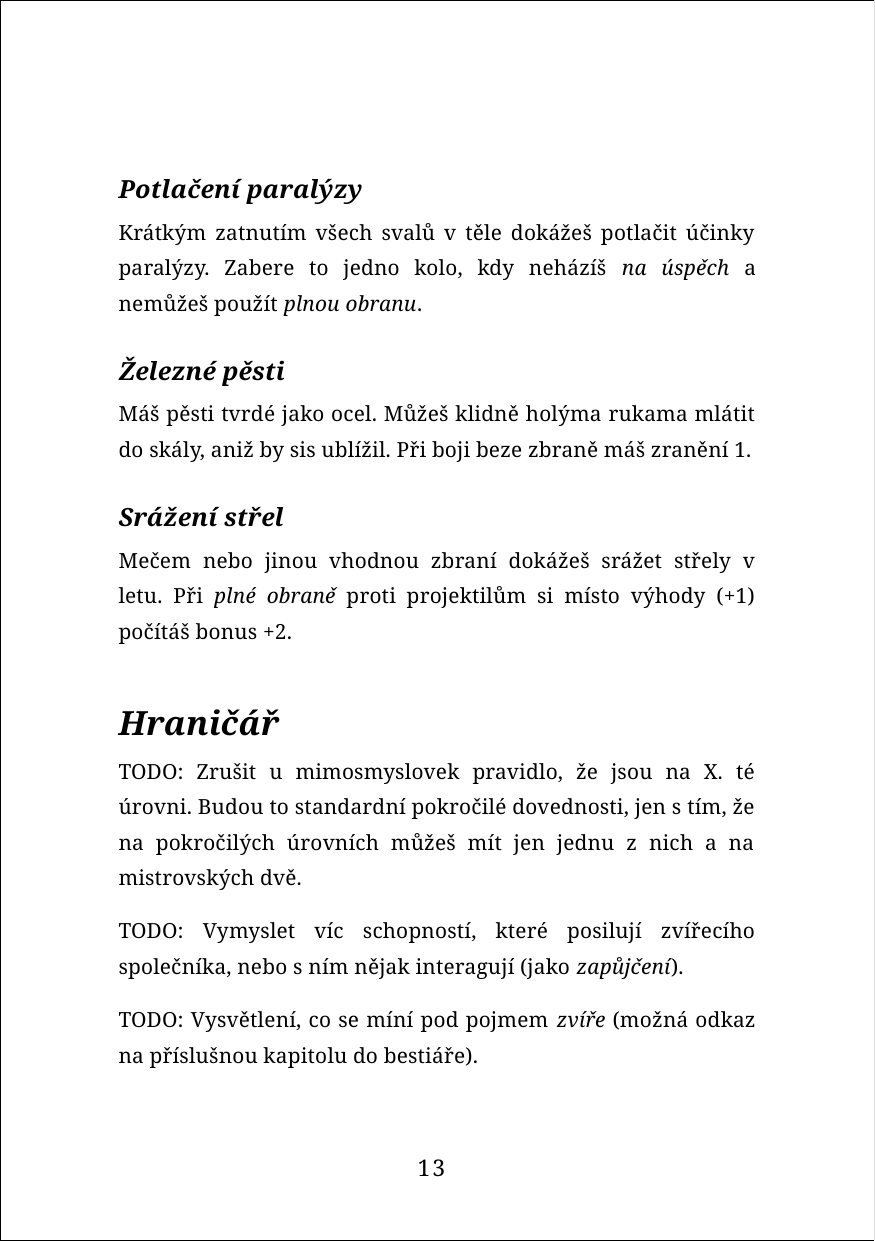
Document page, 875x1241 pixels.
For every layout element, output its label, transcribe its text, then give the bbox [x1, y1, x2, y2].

text Mečem nebo jinou vhodnou zbraní dokážeš srážet střely v letu. Při plné obraně proti projektilům si místo výhody (+1) počítáš bonus +2. [118, 546, 756, 645]
text TODO: Vymyslet víc schopností, které posilují zvířecího společníka, nebo s ním nějak interagují (jako zapůjčení). [118, 917, 756, 981]
text Máš pěsti tvrdé jako ocel. Můžeš klidně holýma rukama mlátit do skály, aniž by sis ublížil. Při boji beze zbraně máš zranění 1. [118, 399, 756, 463]
subtitle Potlačení paralýzy [118, 172, 756, 206]
subtitle Hraničář [118, 700, 756, 745]
text TODO: Vysvětlení, co se míní pod pojmem zvíře (možná odkaz na příslušnou kapitolu do bestiáře). [118, 1005, 756, 1069]
subtitle Srážení střel [118, 500, 756, 534]
text Krátkým zatnutím všech svalů v těle dokážeš potlačit účinky paralýzy. Zabere to jedno kolo, kdy neházíš na úspěch a nemůžeš použít plnou obranu. [118, 218, 756, 317]
text TODO: Zrušit u mimosmyslovek pravidlo, že jsou na X. té úrovni. Budou to standardní pokročilé dovednosti, jen s tím, že na pokročilých úrovních můžeš mít jen jednu z nich a na mistrovských dvě. [118, 757, 756, 892]
subtitle Železné pěsti [118, 354, 756, 388]
